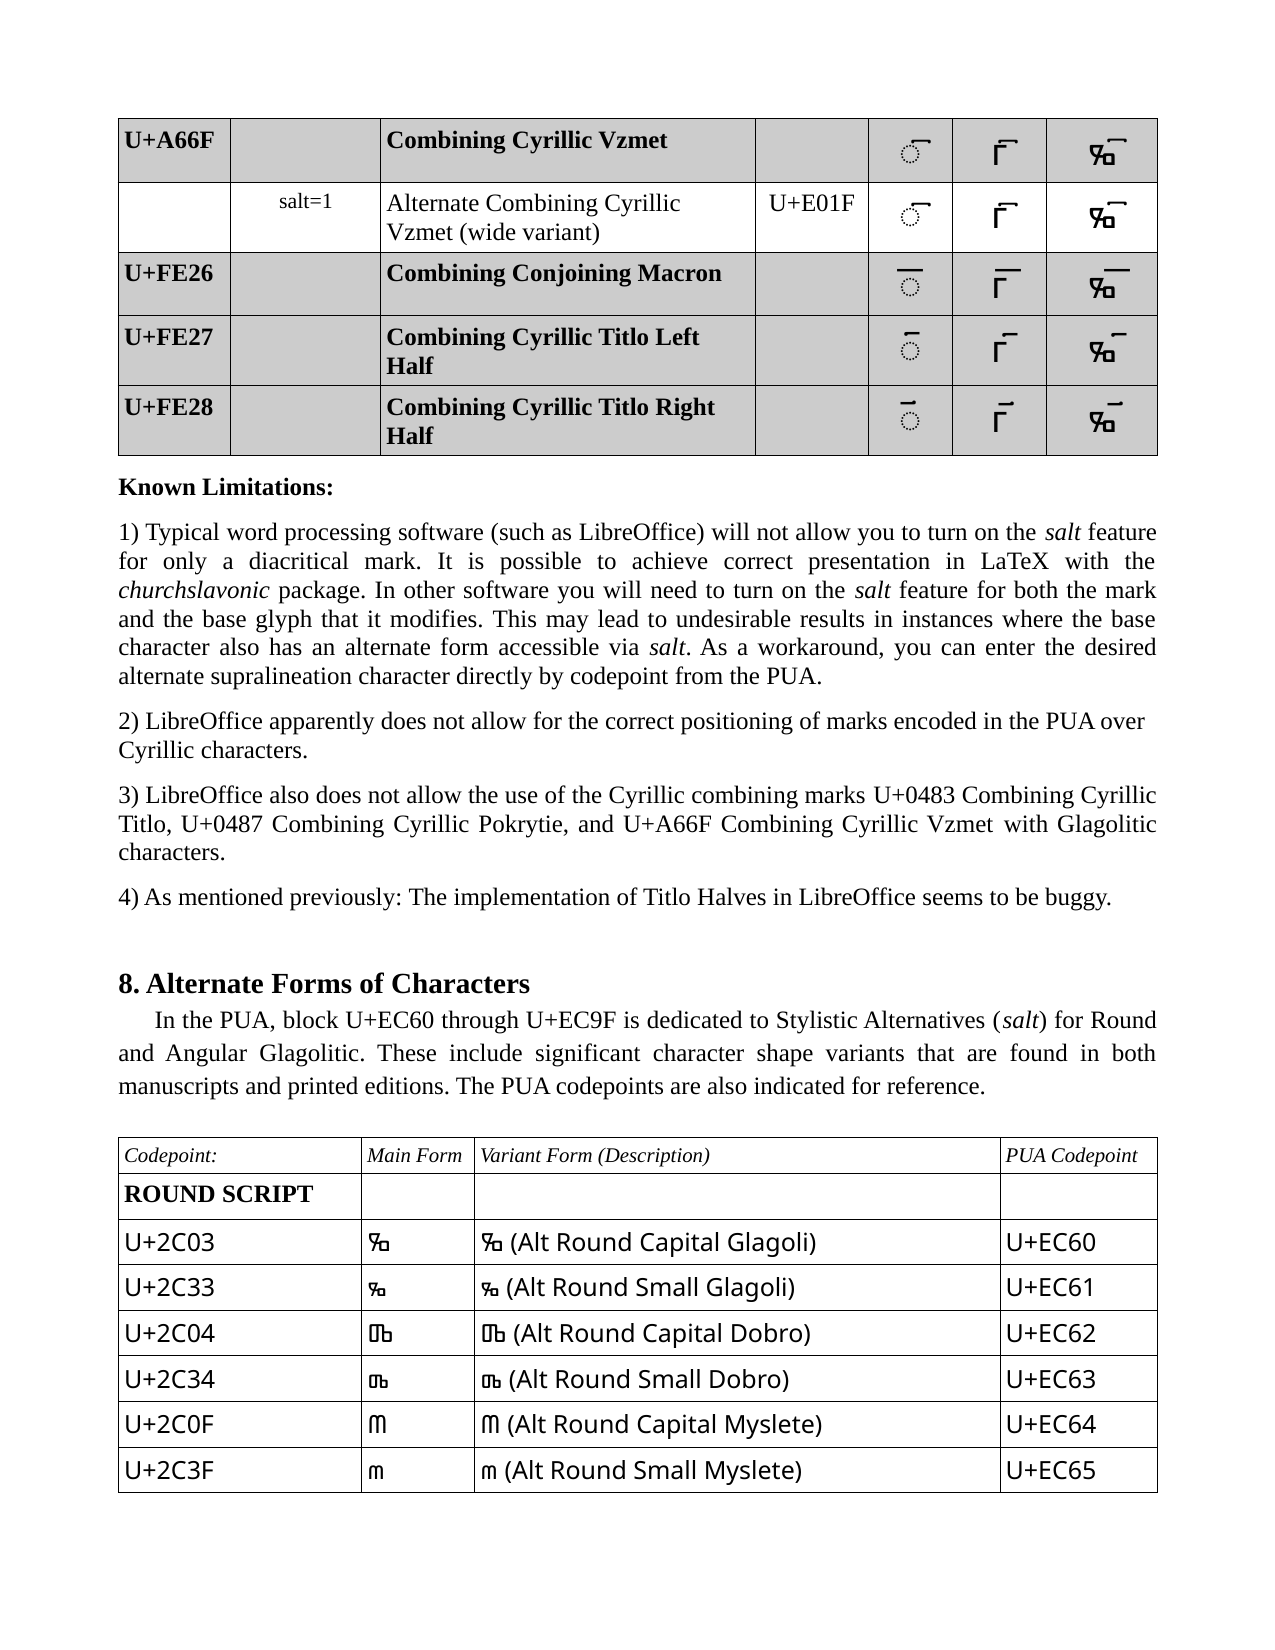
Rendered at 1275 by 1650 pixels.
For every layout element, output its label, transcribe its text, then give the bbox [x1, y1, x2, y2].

table_cell ROUND SCRIPT [119, 1174, 361, 1218]
table_cell U+2C04 [119, 1311, 361, 1355]
table_cell U+FE27 [119, 316, 230, 385]
table_cell U+2C03 [119, 1220, 361, 1264]
table_cell [119, 183, 230, 252]
table_cell [362, 1174, 474, 1218]
table_cell ⰳ (Alt Round Small Glagoli) [475, 1265, 1000, 1310]
table_cell U+2C0F [119, 1402, 361, 1447]
table_cell [231, 119, 380, 182]
table_cell ⰳ꙯ [1047, 119, 1157, 182]
table_header PUA Codepoint [1001, 1138, 1157, 1173]
table_cell ⰴ (Alt Round Small Dobro) [475, 1356, 1000, 1401]
table_cell Ⰳ (Alt Round Capital Glagoli) [475, 1220, 1000, 1264]
table_cell Combining Conjoining Macron [381, 253, 755, 315]
table_cell Alternate Combining Cyrillic Vzmet (wide variant) [381, 183, 755, 252]
table_cell Combining Cyrillic Titlo Right Half [381, 386, 755, 455]
table_cell ⰳ [362, 1265, 474, 1310]
table_cell ⰿ [362, 1448, 474, 1492]
table_cell [756, 119, 868, 182]
table_cell ⰳ︯ [1047, 386, 1157, 455]
table_cell г︦ [953, 253, 1046, 315]
table_cell [231, 386, 380, 455]
table_cell [756, 316, 868, 385]
table_cell ⰳ︮ [1047, 316, 1157, 385]
table_cell Ⰴ (Alt Round Capital Dobro) [475, 1311, 1000, 1355]
table_cell ◌꙯ [869, 183, 952, 252]
text 1) Typical word processing software (such as LibreOffice) will not allow you to turn on the salt feature for only a diacritical mark. It is possible to achieve correct presentation in LaTeX with the churchslavonic package. In other software you will need to turn on the salt feature for both the mark and the base glyph that it modifies. This may lead to undesirable results in instances where the base character also has an alternate form accessible via salt. As a workaround, you can enter the desired alternate supralineation character directly by codepoint from the PUA. [118, 517, 1157, 690]
table_header Main Form [362, 1138, 474, 1173]
table_cell [1001, 1174, 1157, 1218]
table_cell U+FE28 [119, 386, 230, 455]
table_cell U+E01F [756, 183, 868, 252]
text Known Limitations: [118, 472, 1157, 501]
table_cell Combining Cyrillic Titlo Left Half [381, 316, 755, 385]
table_cell ◌︯ [869, 386, 952, 455]
table_cell ◌꙯ [869, 119, 952, 182]
table_cell U+FE26 [119, 253, 230, 315]
table_cell salt=1 [231, 183, 380, 252]
table_cell U+EC65 [1001, 1448, 1157, 1492]
table_cell U+2C34 [119, 1356, 361, 1401]
text 8. Alternate Forms of Characters [118, 967, 1157, 1000]
text 4) As mentioned previously: The implementation of Titlo Halves in LibreOffice seems to be buggy. [118, 882, 1157, 911]
table_cell Ⰿ [362, 1402, 474, 1447]
table_cell г꙯ [953, 183, 1046, 252]
table_cell Combining Cyrillic Vzmet [381, 119, 755, 182]
table_cell [475, 1174, 1000, 1218]
table_cell Ⰴ [362, 1311, 474, 1355]
text In the PUA, block U+EC60 through U+EC9F is dedicated to Stylistic Alternatives (salt) for Round and Angular Glagolitic. These include significant character shape variants that are found in both manuscripts and printed editions. The PUA codepoints are also indicated for reference. [118, 1005, 1157, 1100]
table_cell [756, 386, 868, 455]
text 2) LibreOffice apparently does not allow for the correct positioning of marks encoded in the PUA over Cyrillic characters. [118, 706, 1157, 764]
table_cell ◌︮ [869, 316, 952, 385]
table_cell ⰳ꙯ [1047, 183, 1157, 252]
table_header Variant Form (Description) [475, 1138, 1000, 1173]
table_cell ⰳ︦ [1047, 253, 1157, 315]
table_cell U+A66F [119, 119, 230, 182]
table_cell ⰴ [362, 1356, 474, 1401]
table_cell ⰿ (Alt Round Small Myslete) [475, 1448, 1000, 1492]
table_cell [756, 253, 868, 315]
table_cell г︮ [953, 316, 1046, 385]
table_cell [231, 253, 380, 315]
table_header Codepoint: [119, 1138, 361, 1173]
table_cell ◌︦ [869, 253, 952, 315]
table_cell Ⰳ [362, 1220, 474, 1264]
table_cell U+2C33 [119, 1265, 361, 1310]
table_cell U+EC61 [1001, 1265, 1157, 1310]
table_cell г︯ [953, 386, 1046, 455]
table_cell U+EC63 [1001, 1356, 1157, 1401]
table_cell U+2C3F [119, 1448, 361, 1492]
table_cell U+EC62 [1001, 1311, 1157, 1355]
table_cell U+EC64 [1001, 1402, 1157, 1447]
table_cell г꙯ [953, 119, 1046, 182]
table_cell Ⰿ (Alt Round Capital Myslete) [475, 1402, 1000, 1447]
table_cell U+EC60 [1001, 1220, 1157, 1264]
text 3) LibreOffice also does not allow the use of the Cyrillic combining marks U+0483 Combining Cyrillic Titlo, U+0487 Combining Cyrillic Pokrytie, and U+A66F Combining Cyrillic Vzmet with Glagolitic characters. [118, 780, 1157, 866]
table_cell [231, 316, 380, 385]
